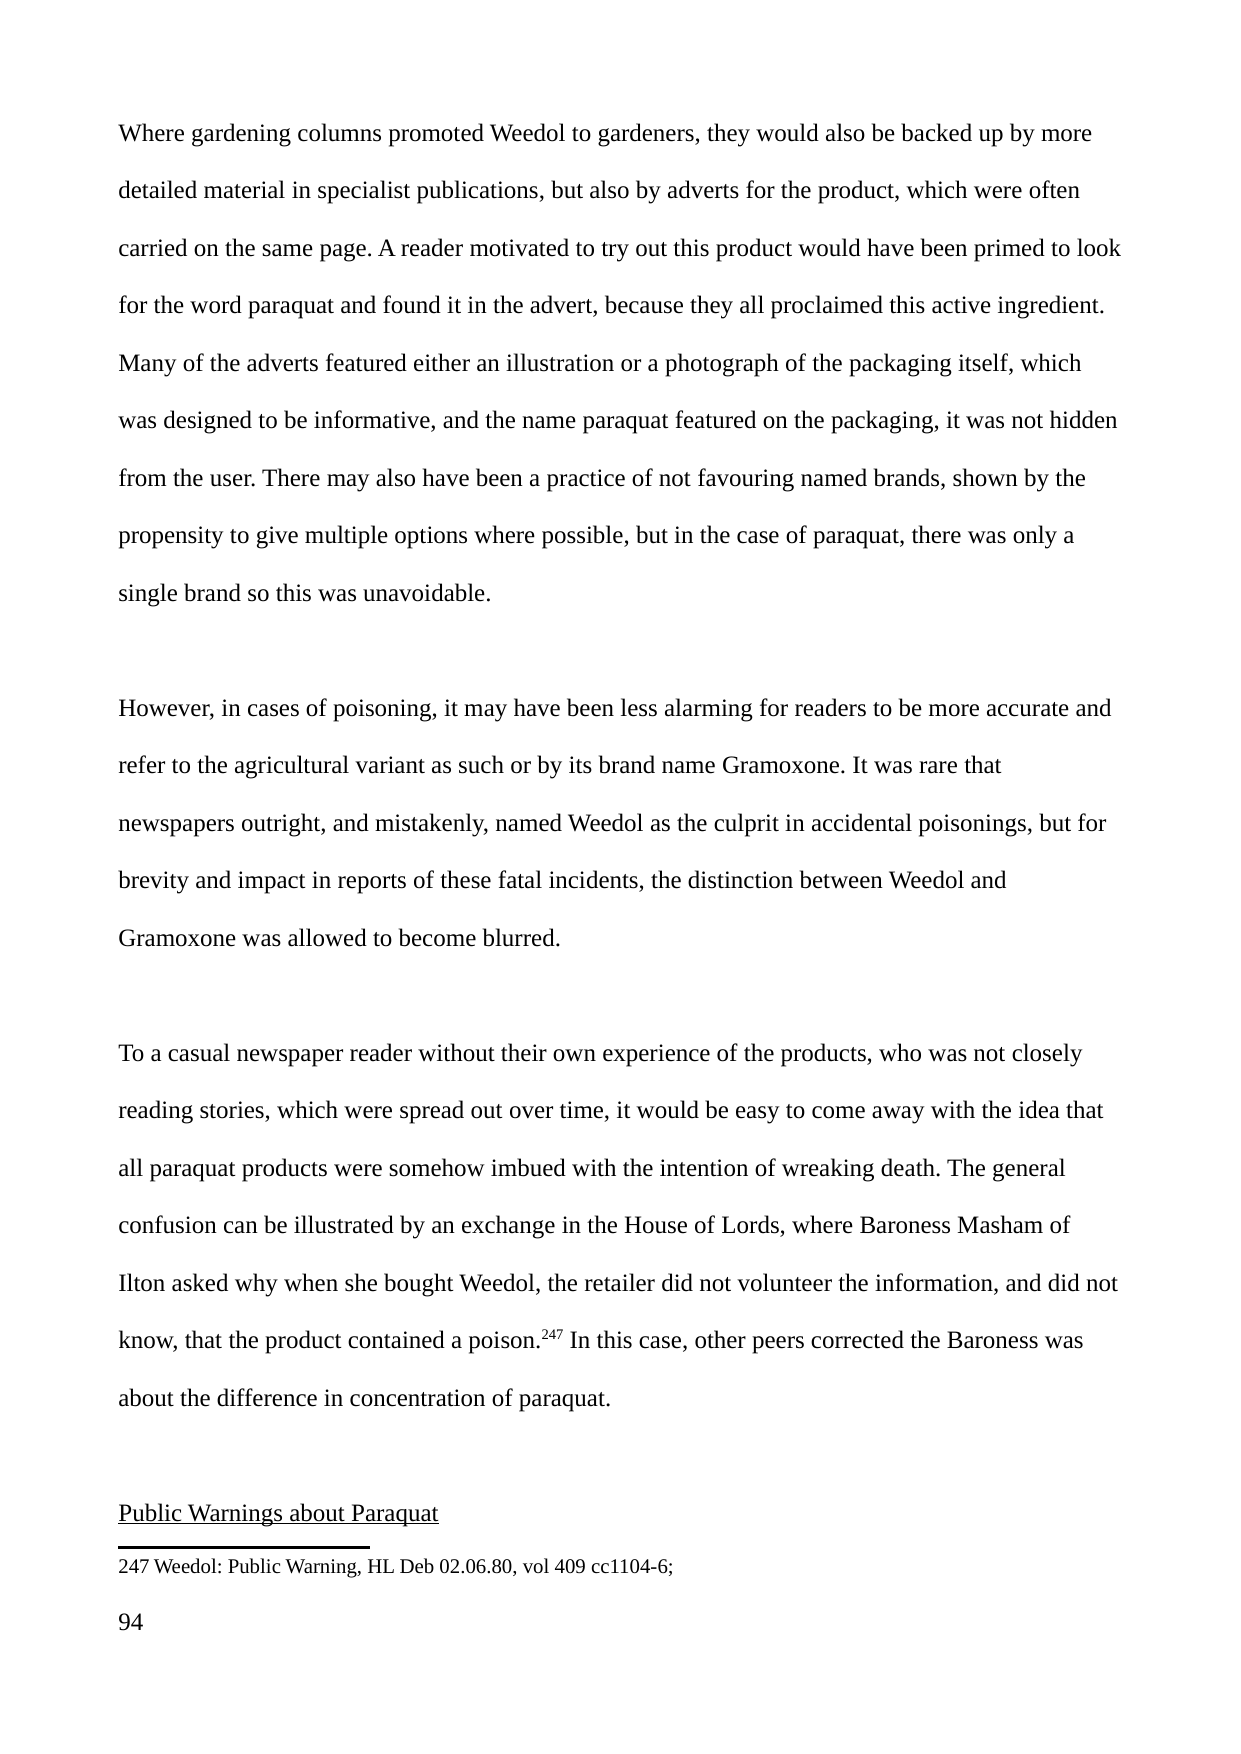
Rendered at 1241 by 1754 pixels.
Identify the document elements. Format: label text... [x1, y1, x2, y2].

text Public Warnings about Paraquat [118, 1498, 1122, 1527]
text Where gardening columns promoted Weedol to gardeners, they would also be backed up by more detailed material in specialist publications, but also by adverts for the product, which were often carried on the same page. A reader motivated to try out this product would have been primed to look for the word paraquat and found it in the advert, because they all proclaimed this active ingredient. Many of the adverts featured either an illustration or a photograph of the packaging itself, which was designed to be informative, and the name paraquat featured on the packaging, it was not hidden from the user. There may also have been a practice of not favouring named brands, shown by the propensity to give multiple options where possible, but in the case of paraquat, there was only a single brand so this was unavoidable. [118, 118, 1122, 607]
text However, in cases of poisoning, it may have been less alarming for readers to be more accurate and refer to the agricultural variant as such or by its brand name Gramoxone. It was rare that newspapers outright, and mistakenly, named Weedol as the culprit in accidental poisonings, but for brevity and impact in reports of these fatal incidents, the distinction between Weedol and Gramoxone was allowed to become blurred. [118, 693, 1122, 952]
text To a casual newspaper reader without their own experience of the products, who was not closely reading stories, which were spread out over time, it would be easy to come away with the idea that all paraquat products were somehow imbued with the intention of wreaking death. The general confusion can be illustrated by an exchange in the House of Lords, where Baroness Masham of Ilton asked why when she bought Weedol, the retailer did not volunteer the information, and did not know, that the product contained a poison. In this case, other peers corrected the Baroness was about the difference in concentration of paraquat. [118, 1038, 1122, 1412]
text Weedol: Public Warning, HL Deb 02.06.80, vol 409 cc1104-6; [118, 1553, 1122, 1578]
